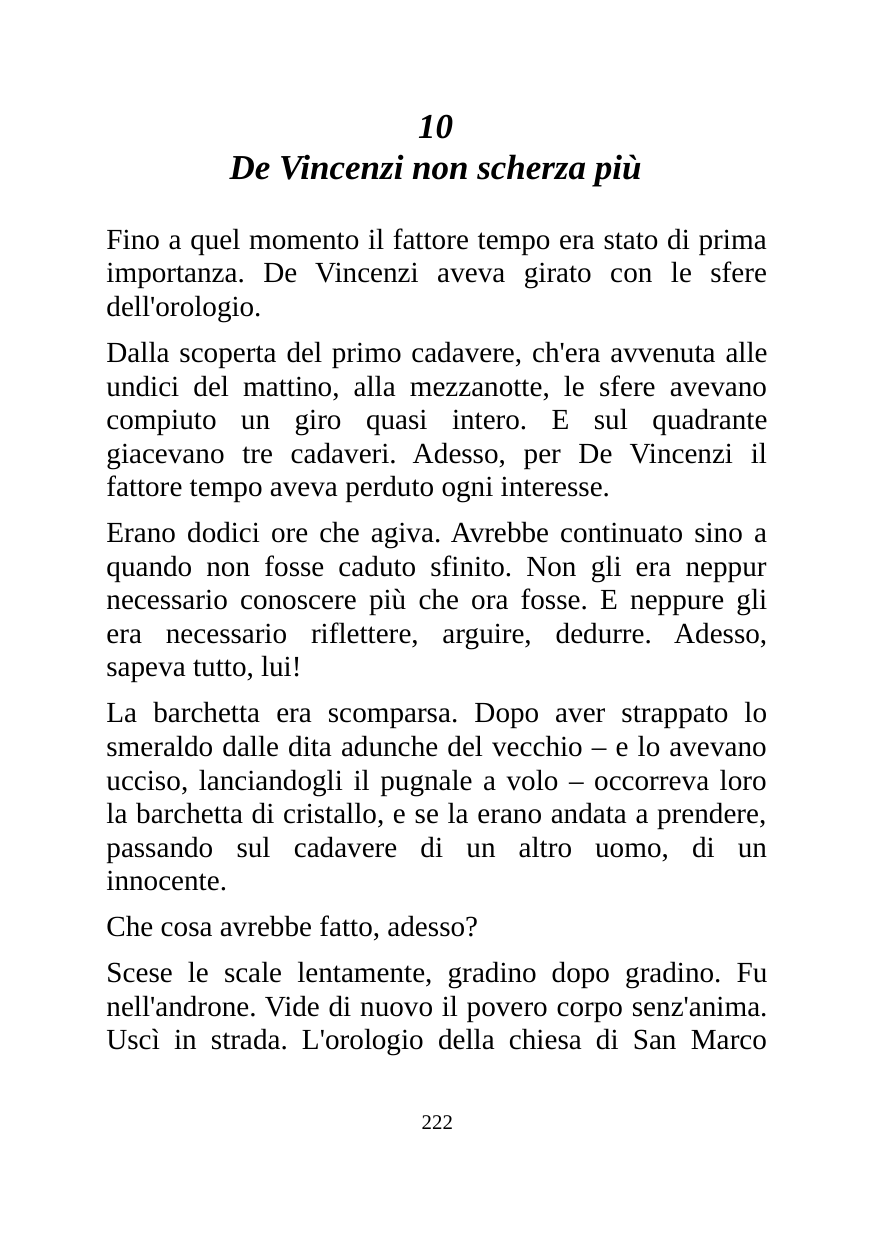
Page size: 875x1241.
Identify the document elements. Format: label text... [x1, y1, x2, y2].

text Scese le scale lentamente, gradino dopo gradino. Fu nell'androne. Vide di nuovo il povero corpo senz'anima. Uscì in strada. L'orologio della chiesa di San Marco [106, 955, 768, 1056]
text Erano dodici ore che agiva. Avrebbe continuato sino a quando non fosse caduto sfinito. Non gli era neppur necessario conoscere più che ora fosse. E neppure gli era necessario riflettere, arguire, dedurre. Adesso, sapeva tutto, lui! [106, 515, 768, 683]
subtitle 10 De Vincenzi non scherza più [106, 106, 768, 187]
text Che cosa avrebbe fatto, adesso? [106, 909, 768, 943]
text La barchetta era scomparsa. Dopo aver strappato lo smeraldo dalle dita adunche del vecchio – e lo avevano ucciso, lanciandogli il pugnale a volo – occorreva loro la barchetta di cristallo, e se la erano andata a prendere, passando sul cadavere di un altro uomo, di un innocente. [106, 696, 768, 897]
text Dalla scoperta del primo cadavere, ch'era avvenuta alle undici del mattino, alla mezzanotte, le sfere avevano compiuto un giro quasi intero. E sul quadrante giacevano tre cadaveri. Adesso, per De Vincenzi il fattore tempo aveva perduto ogni interesse. [106, 335, 768, 503]
text Fino a quel momento il fattore tempo era stato di prima importanza. De Vincenzi aveva girato con le sfere dell'orologio. [106, 222, 768, 323]
